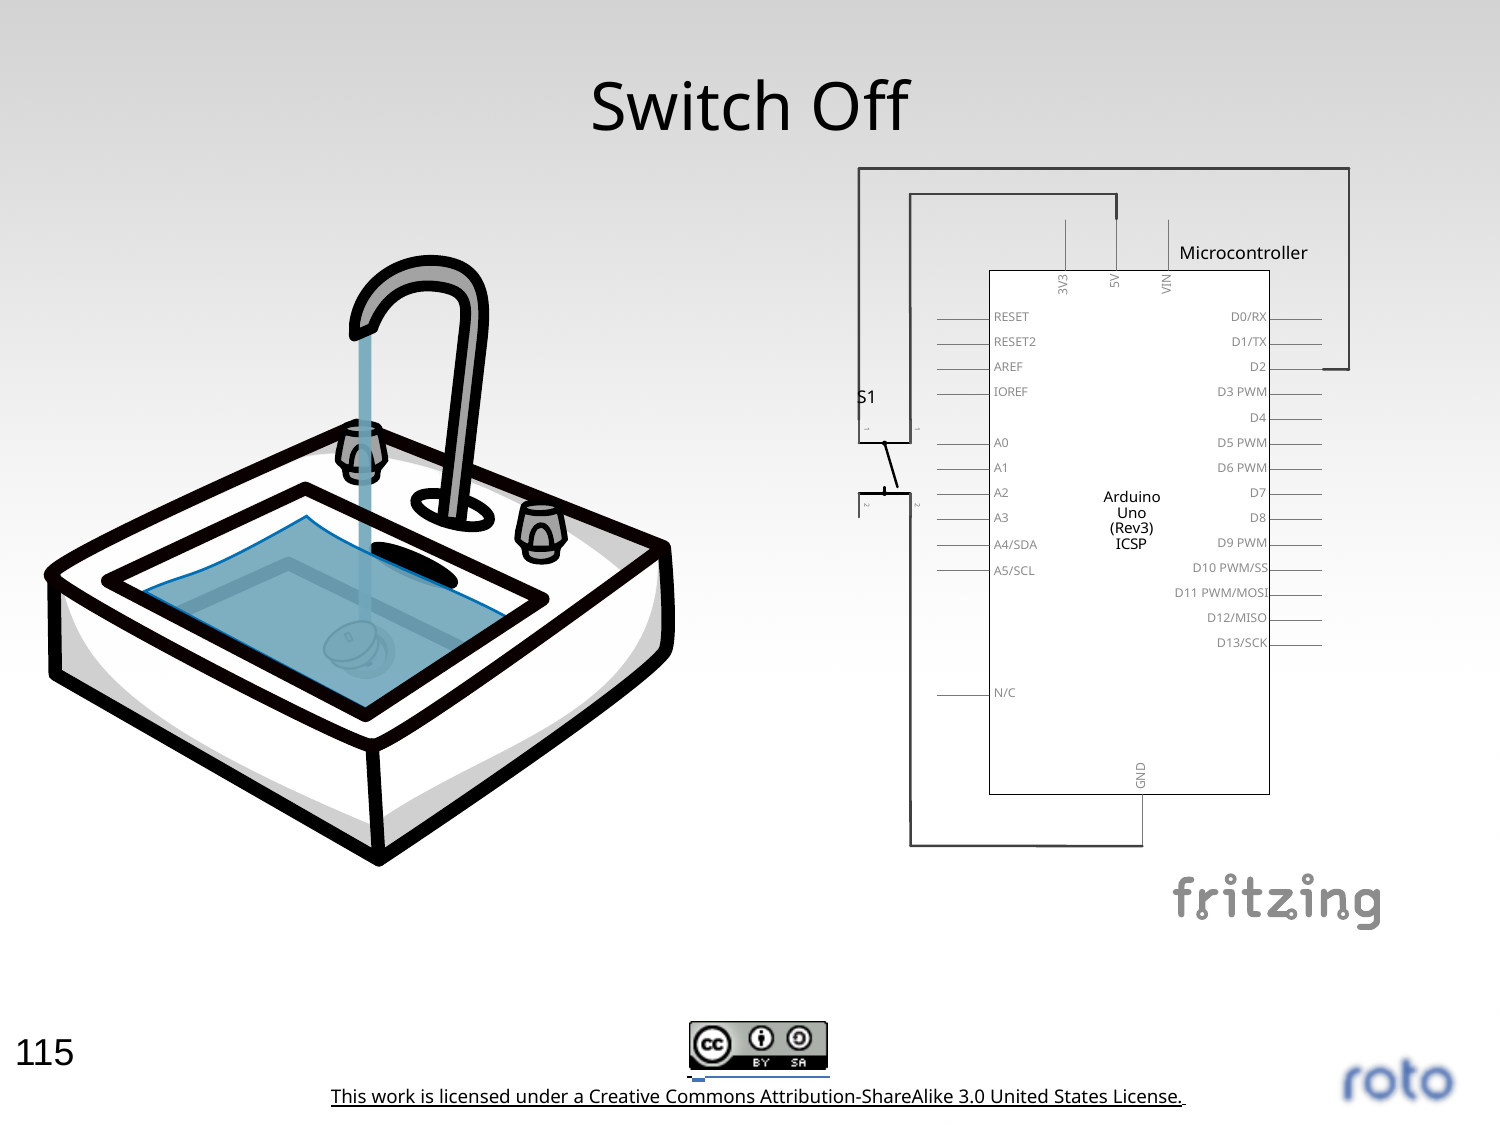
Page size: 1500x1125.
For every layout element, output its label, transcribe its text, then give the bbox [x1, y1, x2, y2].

title Switch Off [112, 49, 1388, 238]
picture [0, 0, 1500, 1125]
